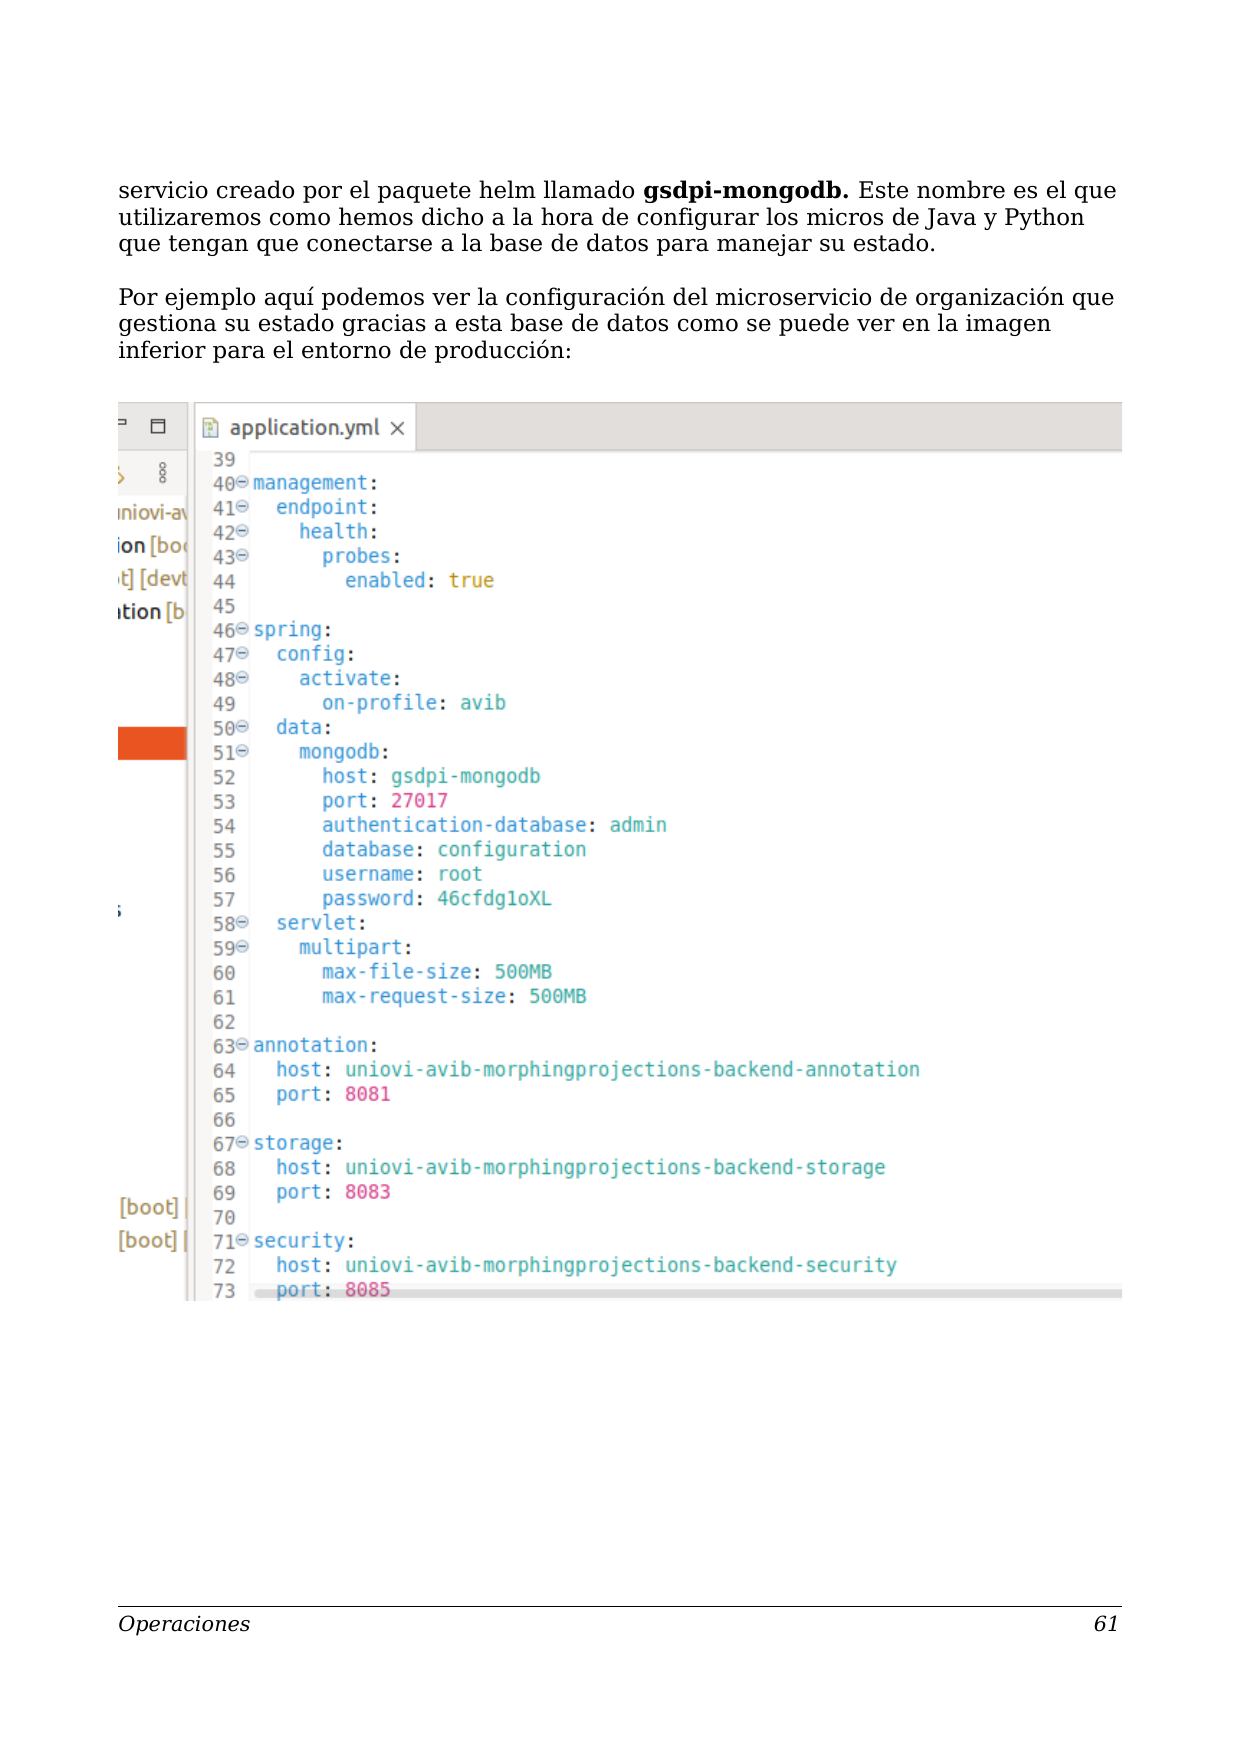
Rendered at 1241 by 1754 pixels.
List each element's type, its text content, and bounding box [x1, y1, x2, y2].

picture [118, 402, 1123, 1301]
text servicio creado por el paquete helm llamado gsdpi-mongodb. Este nombre es el que utilizaremos como hemos dicho a la hora de configurar los micros de Java y Python que tengan que conectarse a la base de datos para manejar su estado. Por ejemplo aquí podemos ver la configuración del microservicio de organización que gestiona su estado gracias a esta base de datos como se puede ver en la imagen inferior para el entorno de producción: [118, 177, 1122, 390]
